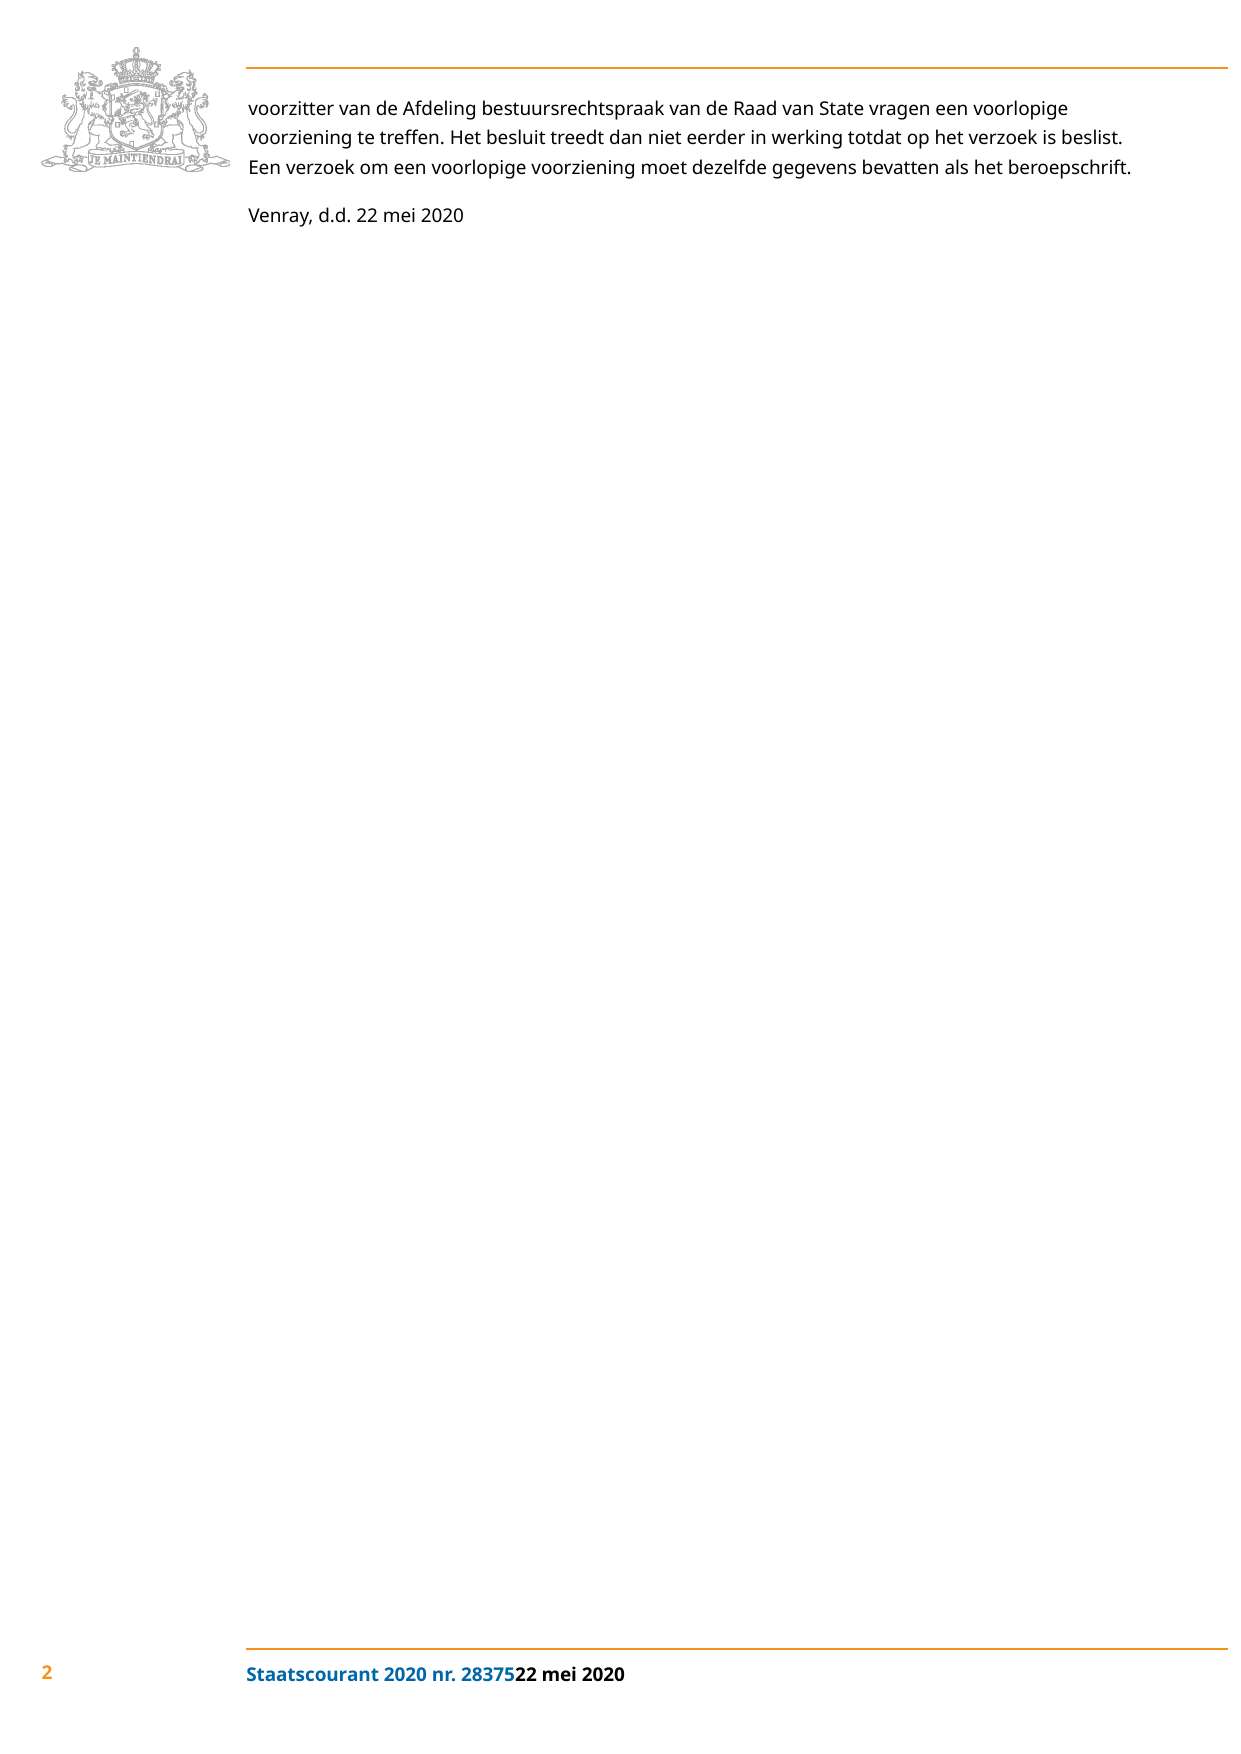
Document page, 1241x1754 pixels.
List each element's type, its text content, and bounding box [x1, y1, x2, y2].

text Venray, d.d. 22 mei 2020 [248, 202, 1152, 227]
text voorzitter van de Afdeling bestuursrechtspraak van de Raad van State vragen een voorlopige voorziening te treffen. Het besluit treedt dan niet eerder in werking totdat op het verzoek is beslist. Een verzoek om een voorlopige voorziening moet dezelfde gegevens bevatten als het beroepschrift. [248, 95, 1152, 180]
picture [41, 47, 231, 172]
